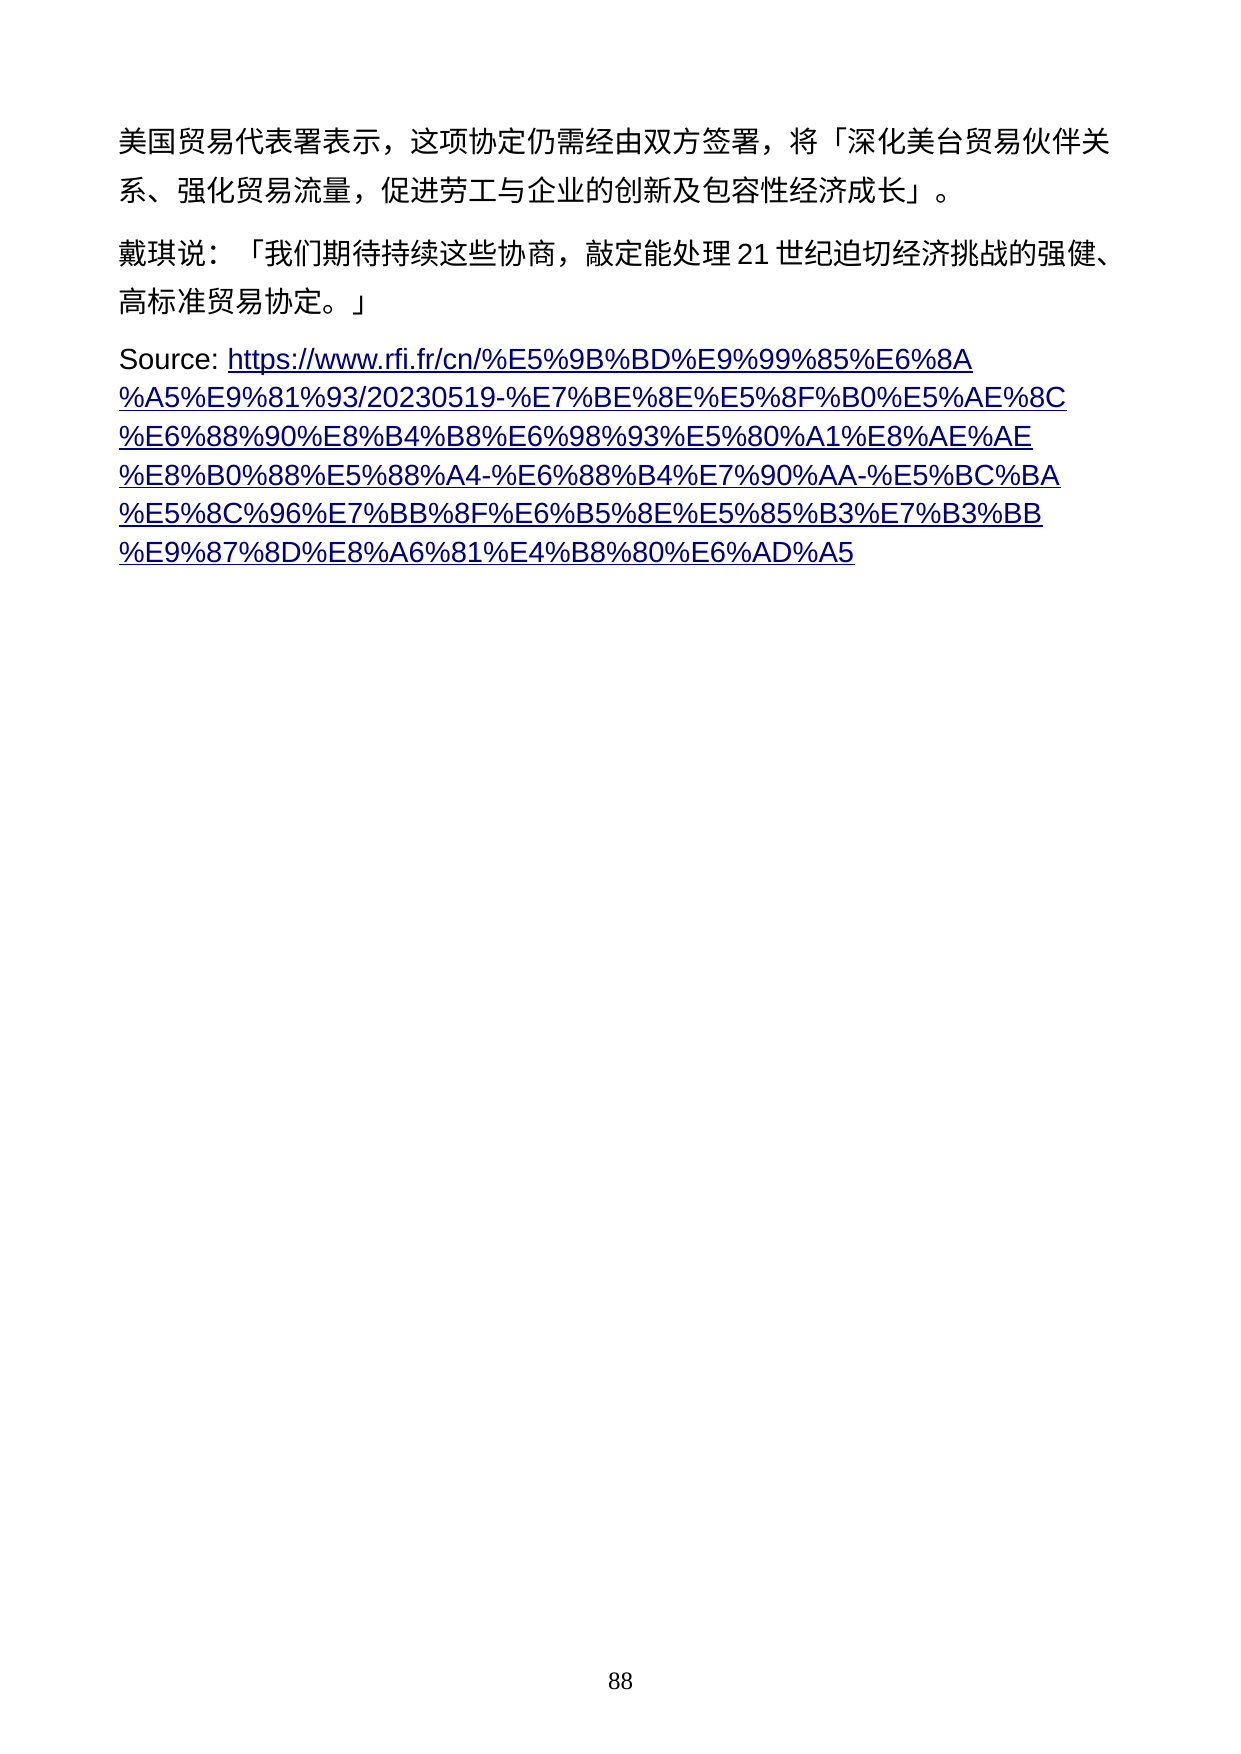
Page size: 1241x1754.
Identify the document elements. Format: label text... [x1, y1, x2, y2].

text 美国贸易代表署表示，这项协定仍需经由双方签署，将「深化美台贸易伙伴关系、强化贸易流量，促进劳工与企业的创新及包容性经济成长」。 [118, 118, 1122, 209]
text Source: https://www.rfi.fr/cn/%E5%9B%BD%E9%99%85%E6%8A%A5%E9%81%93/20230519-%E7%BE%8E%E5%8F%B0%E5%AE%8C%E6%88%90%E8%B4%B8%E6%98%93%E5%80%A1%E8%AE%AE%E8%B0%88%E5%88%A4-%E6%88%B4%E7%90%AA-%E5%BC%BA%E5%8C%96%E7%BB%8F%E6%B5%8E%E5%85%B3%E7%B3%BB%E9%87%8D%E8%A6%81%E4%B8%80%E6%AD%A5 [118, 342, 1122, 568]
text 戴琪说：「我们期待持续这些协商，敲定能处理21世纪迫切经济挑战的强健、高标准贸易协定。」 [118, 230, 1122, 321]
